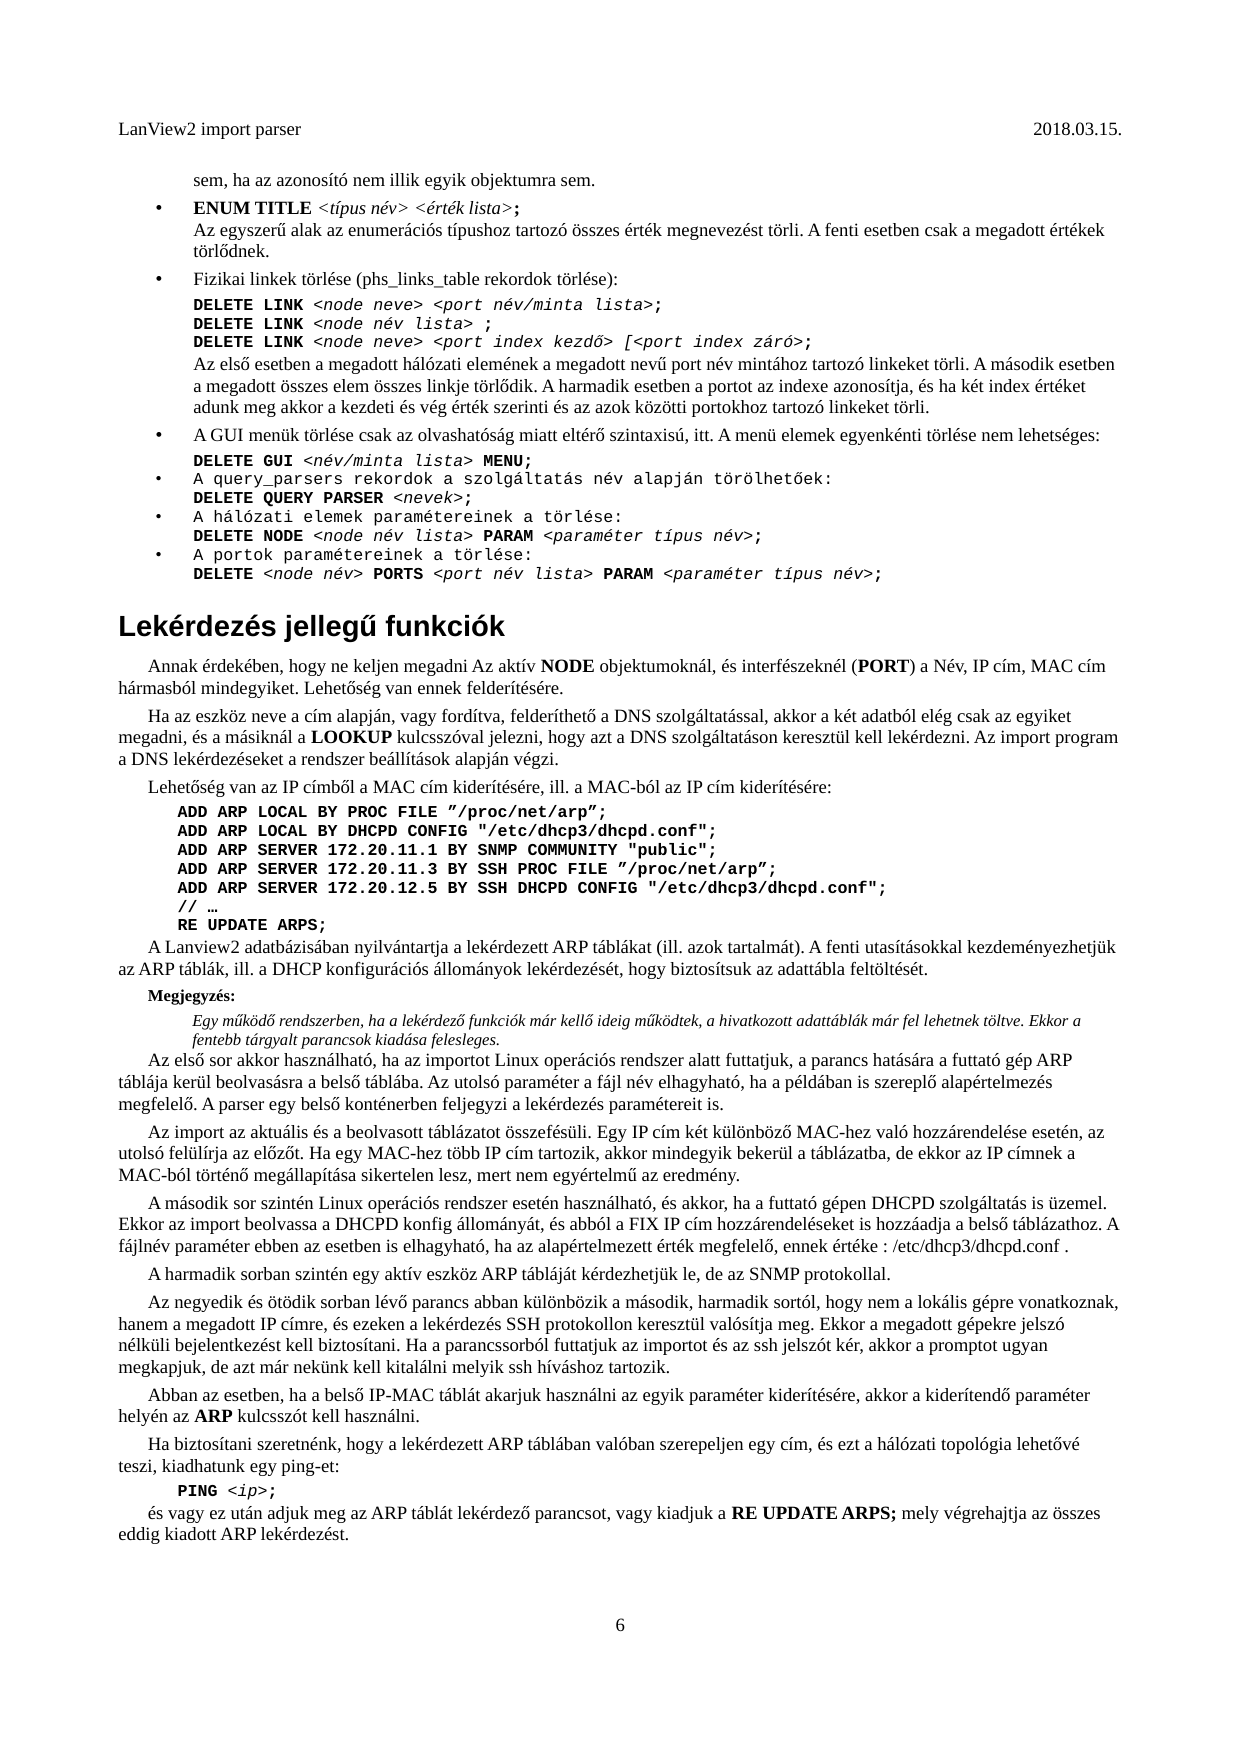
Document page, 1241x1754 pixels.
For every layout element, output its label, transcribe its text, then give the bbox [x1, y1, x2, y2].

text Abban az esetben, ha a belső IP-MAC táblát akarjuk használni az egyik paraméter kiderítésére, akkor a kiderítendő paraméter helyén az ARP kulcsszót kell használni. [118, 1383, 1122, 1427]
list DELETE LINK <node név lista> ; [156, 315, 1122, 334]
text és vagy ez után adjuk meg az ARP táblát lekérdező parancsot, vagy kiadjuk a RE UPDATE ARPS; mely végrehajtja az összes eddig kiadott ARP lekérdezést. [118, 1502, 1122, 1545]
text A Lanview2 adatbázisában nyilvántartja a lekérdezett ARP táblákat (ill. azok tartalmát). A fenti utasításokkal kezdeményezhetjük az ARP táblák, ill. a DHCP konfigurációs állományok lekérdezését, hogy biztosítsuk az adattábla feltöltését. [118, 936, 1122, 979]
list DELETE LINK <node neve> <port név/minta lista>; [156, 296, 1122, 315]
list Az első esetben a megadott hálózati elemének a megadott nevű port név mintához tartozó linkeket törli. A második esetben a megadott összes elem összes linkje törlődik. A harmadik esetben a portot az indexe azonosítja, és ha két index értéket adunk meg akkor a kezdeti és vég érték szerinti és az azok közötti portokhoz tartozó linkeket törli. [156, 353, 1122, 418]
text A második sor szintén Linux operációs rendszer esetén használható, és akkor, ha a futtató gépen DHCPD szolgáltatás is üzemel. Ekkor az import beolvassa a DHCPD konfig állományát, és abból a FIX IP cím hozzárendeléseket is hozzáadja a belső táblázathoz. A fájlnév paraméter ebben az esetben is elhagyható, ha az alapértelmezett érték megfelelő, ennek értéke : /etc/dhcp3/dhcpd.conf . [118, 1192, 1122, 1256]
text ADD ARP SERVER 172.20.11.1 BY SNMP COMMUNITY "public"; [177, 842, 1122, 860]
list DELETE LINK <node neve> <port index kezdő> [<port index záró>; [156, 334, 1122, 353]
text Megjegyzés: [118, 985, 1122, 1004]
list A query_parsers rekordok a szolgáltatás név alapján törölhetőek: DELETE QUERY PARSER <nevek>; [156, 471, 1122, 509]
list A hálózati elemek paramétereinek a törlése: DELETE NODE <node név lista> PARAM <paraméter típus név>; [156, 509, 1122, 546]
subtitle Lekérdezés jellegű funkciók [118, 609, 1122, 643]
list A GUI menük törlése csak az olvashatóság miatt eltérő szintaxisú, itt. A menü elemek egyenkénti törlése nem lehetséges: [156, 424, 1122, 446]
text ADD ARP SERVER 172.20.11.3 BY SSH PROC FILE ”/proc/net/arp”; [177, 860, 1122, 879]
text ADD ARP LOCAL BY DHCPD CONFIG "/etc/dhcp3/dhcpd.conf"; [177, 823, 1122, 842]
text Egy működő rendszerben, ha a lekérdező funkciók már kellő ideig működtek, a hivatkozott adattáblák már fel lehetnek töltve. Ekkor a fentebb tárgyalt parancsok kiadása felesleges. [192, 1011, 1122, 1049]
list A portok paramétereinek a törlése: DELETE <node név> PORTS <port név lista> PARAM <paraméter típus név>; [156, 546, 1122, 584]
text PING <ip>; [177, 1483, 1122, 1502]
text RE UPDATE ARPS; [177, 917, 1122, 936]
text Az első sor akkor használható, ha az importot Linux operációs rendszer alatt futtatjuk, a parancs hatására a futtató gép ARP táblája kerül beolvasásra a belső táblába. Az utolsó paraméter a fájl név elhagyható, ha a példában is szereplő alapértelmezés megfelelő. A parser egy belső konténerben feljegyzi a lekérdezés paramétereit is. [118, 1049, 1122, 1114]
text Az negyedik és ötödik sorban lévő parancs abban különbözik a második, harmadik sortól, hogy nem a lokális gépre vonatkoznak, hanem a megadott IP címre, és ezeken a lekérdezés SSH protokollon keresztül valósítja meg. Ekkor a megadott gépekre jelszó nélküli bejelentkezést kell biztosítani. Ha a parancssorból futtatjuk az importot és az ssh jelszót kér, akkor a promptot ugyan megkapjuk, de azt már nekünk kell kitalálni melyik ssh híváshoz tartozik. [118, 1291, 1122, 1377]
text ADD ARP LOCAL BY PROC FILE ”/proc/net/arp”; [177, 804, 1122, 823]
text // … [177, 898, 1122, 917]
text Lehetőség van az IP címből a MAC cím kiderítésére, ill. a MAC-ból az IP cím kiderítésére: [118, 776, 1122, 797]
list sem, ha az azonosító nem illik egyik objektumra sem. [156, 169, 1122, 191]
text ADD ARP SERVER 172.20.12.5 BY SSH DHCPD CONFIG "/etc/dhcp3/dhcpd.conf"; [177, 879, 1122, 898]
text Ha az eszköz neve a cím alapján, vagy fordítva, felderíthető a DNS szolgáltatással, akkor a két adatból elég csak az egyiket megadni, és a másiknál a LOOKUP kulcsszóval jelezni, hogy azt a DNS szolgáltatáson keresztül kell lekérdezni. Az import program a DNS lekérdezéseket a rendszer beállítások alapján végzi. [118, 705, 1122, 769]
text Az import az aktuális és a beolvasott táblázatot összefésüli. Egy IP cím két különböző MAC-hez való hozzárendelése esetén, az utolsó felülírja az előzőt. Ha egy MAC-hez több IP cím tartozik, akkor mindegyik bekerül a táblázatba, de ekkor az IP címnek a MAC-ból történő megállapítása sikertelen lesz, mert nem egyértelmű az eredmény. [118, 1121, 1122, 1185]
list ENUM TITLE <típus név> <érték lista>; Az egyszerű alak az enumerációs típushoz tartozó összes érték megnevezést törli. A fenti esetben csak a megadott értékek törlődnek. [156, 197, 1122, 262]
text Ha biztosítani szeretnénk, hogy a lekérdezett ARP táblában valóban szerepeljen egy cím, és ezt a hálózati topológia lehetővé teszi, kiadhatunk egy ping-et: [118, 1433, 1122, 1476]
list Fizikai linkek törlése (phs_links_table rekordok törlése): [156, 268, 1122, 290]
list DELETE GUI <név/minta lista> MENU; [156, 452, 1122, 471]
text Annak érdekében, hogy ne keljen megadni Az aktív NODE objektumoknál, és interfészeknél (PORT) a Név, IP cím, MAC cím hármasból mindegyiket. Lehetőség van ennek felderítésére. [118, 655, 1122, 698]
text A harmadik sorban szintén egy aktív eszköz ARP tábláját kérdezhetjük le, de az SNMP protokollal. [118, 1263, 1122, 1284]
